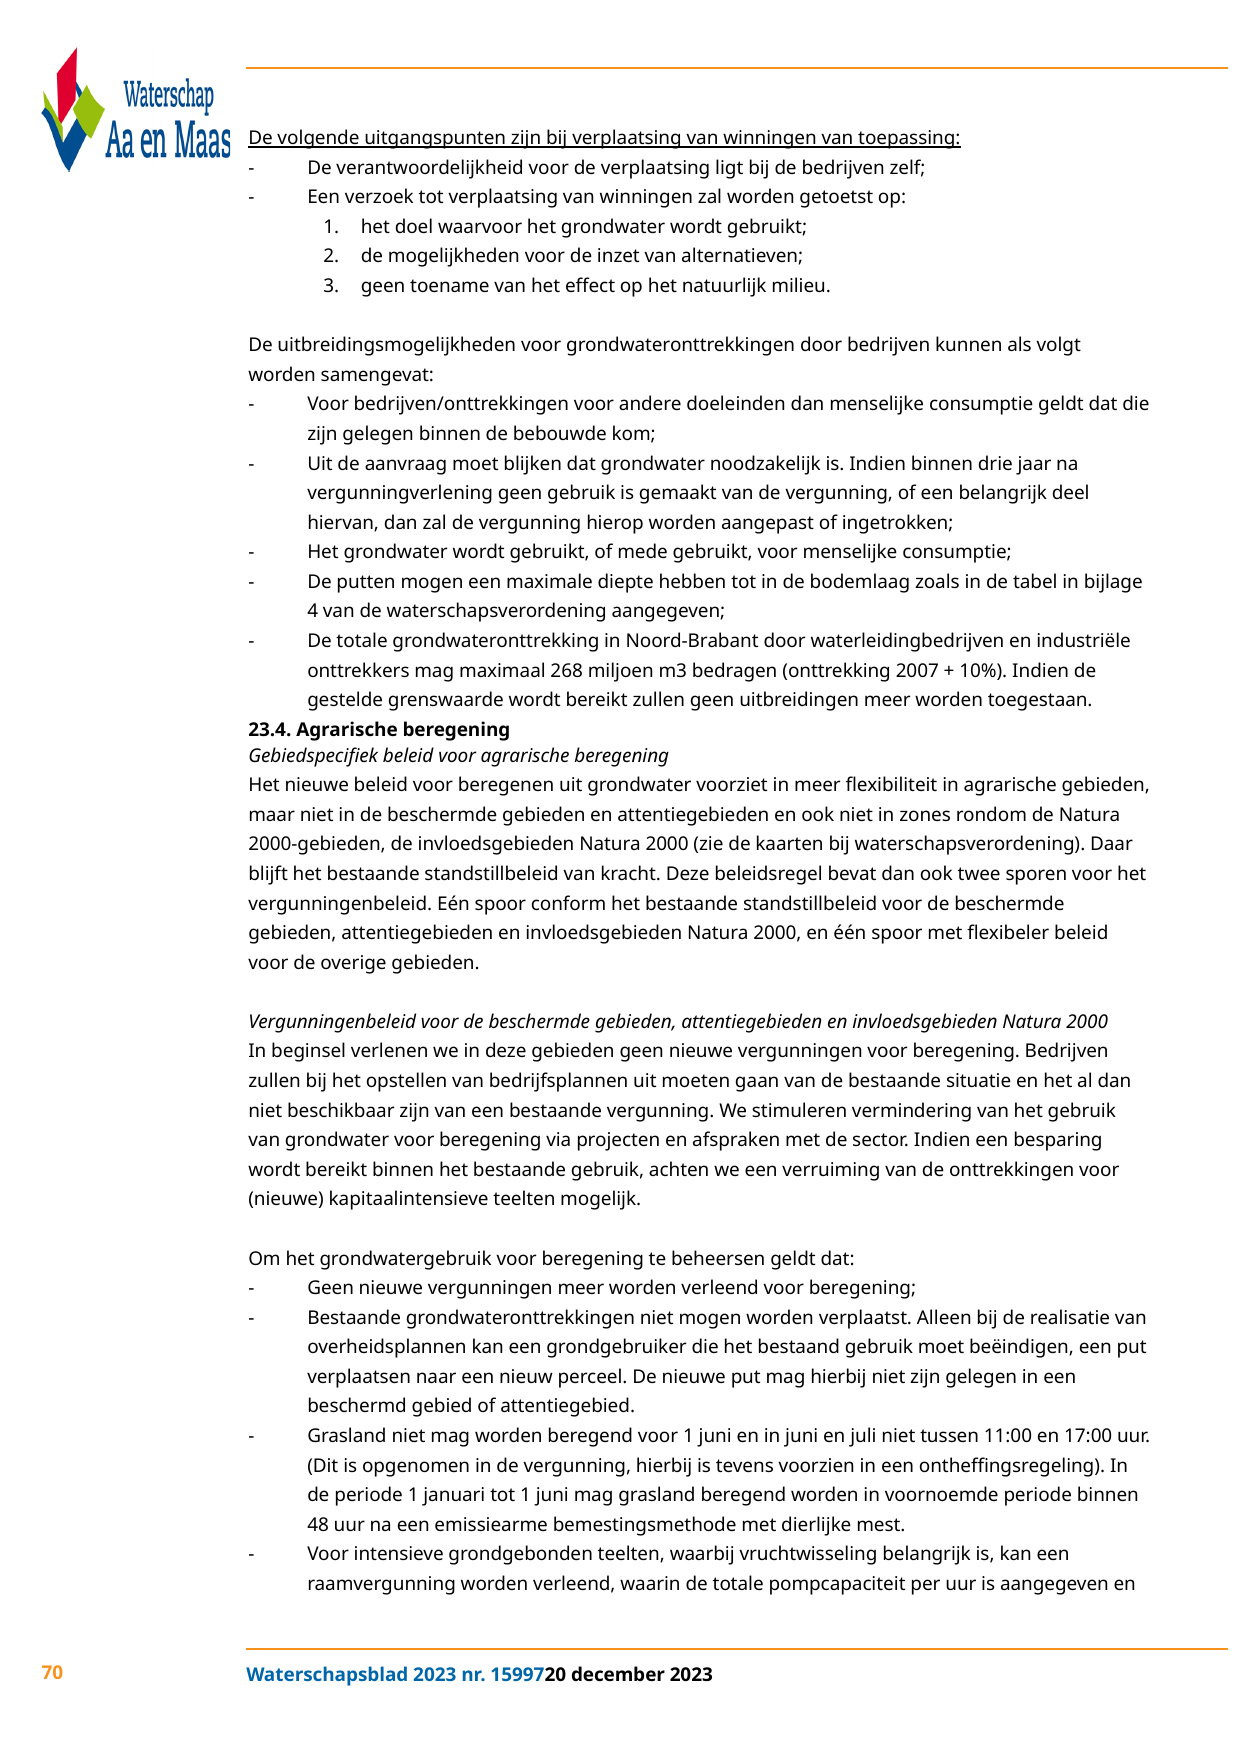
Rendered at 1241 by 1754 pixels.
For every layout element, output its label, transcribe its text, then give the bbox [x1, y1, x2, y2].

text Het nieuwe beleid voor beregenen uit grondwater voorziet in meer flexibiliteit in agrarische gebieden, maar niet in de beschermde gebieden en attentiegebieden en ook niet in zones rondom de Natura 2000-gebieden, de invloedsgebieden Natura 2000 (zie de kaarten bij waterschapsverordening). Daar blijft het bestaande standstillbeleid van kracht. Deze beleidsregel bevat dan ook twee sporen voor het vergunningenbeleid. Eén spoor conform het bestaande standstillbeleid voor de beschermde gebieden, attentiegebieden en invloedsgebieden Natura 2000, en één spoor met flexibeler beleid voor de overige gebieden. [248, 771, 1152, 974]
text De uitbreidingsmogelijkheden voor grondwateronttrekkingen door bedrijven kunnen als volgt worden samengevat: [248, 331, 1152, 387]
list Voor intensieve grondgebonden teelten, waarbij vruchtwisseling belangrijk is, kan een raamvergunning worden verleend, waarin de totale pompcapaciteit per uur is aangegeven en [248, 1541, 1152, 1596]
text 23.4. Agrarische beregening [248, 716, 1152, 742]
list Een verzoek tot verplaatsing van winningen zal worden getoetst op: [248, 183, 1152, 209]
list geen toename van het effect op het natuurlijk milieu. [323, 272, 1152, 298]
text Gebiedspecifiek beleid voor agrarische beregening [248, 742, 1152, 767]
list Grasland niet mag worden beregend voor 1 juni en in juni en juli niet tussen 11:00 en 17:00 uur. (Dit is opgenomen in de vergunning, hierbij is tevens voorzien in een ontheffingsregeling). In de periode 1 januari tot 1 juni mag grasland beregend worden in voornoemde periode binnen 48 uur na een emissiearme bemestingsmethode met dierlijke mest. [248, 1422, 1152, 1537]
list De putten mogen een maximale diepte hebben tot in de bodemlaag zoals in de tabel in bijlage 4 van de waterschapsverordening aangegeven; [248, 568, 1152, 623]
text De volgende uitgangspunten zijn bij verplaatsing van winningen van toepassing: [248, 124, 1152, 150]
list de mogelijkheden voor de inzet van alternatieven; [323, 243, 1152, 268]
list De totale grondwateronttrekking in Noord-Brabant door waterleidingbedrijven en industriële onttrekkers mag maximaal 268 miljoen m3 bedragen (onttrekking 2007 + 10%). Indien de gestelde grenswaarde wordt bereikt zullen geen uitbreidingen meer worden toegestaan. [248, 627, 1152, 712]
list Uit de aanvraag moet blijken dat grondwater noodzakelijk is. Indien binnen drie jaar na vergunningverlening geen gebruik is gemaakt van de vergunning, of een belangrijk deel hiervan, dan zal de vergunning hierop worden aangepast of ingetrokken; [248, 450, 1152, 535]
list het doel waarvoor het grondwater wordt gebruikt; [323, 213, 1152, 239]
picture [41, 47, 231, 172]
list Het grondwater wordt gebruikt, of mede gebruikt, voor menselijke consumptie; [248, 538, 1152, 564]
list Bestaande grondwateronttrekkingen niet mogen worden verplaatst. Alleen bij de realisatie van overheidsplannen kan een grondgebruiker die het bestaand gebruik moet beëindigen, een put verplaatsen naar een nieuw perceel. De nieuwe put mag hierbij niet zijn gelegen in een beschermd gebied of attentiegebied. [248, 1304, 1152, 1418]
list Geen nieuwe vergunningen meer worden verleend voor beregening; [248, 1274, 1152, 1300]
list Voor bedrijven/onttrekkingen voor andere doeleinden dan menselijke consumptie geldt dat die zijn gelegen binnen de bebouwde kom; [248, 391, 1152, 446]
text In beginsel verlenen we in deze gebieden geen nieuwe vergunningen voor beregening. Bedrijven zullen bij het opstellen van bedrijfsplannen uit moeten gaan van de bestaande situatie en het al dan niet beschikbaar zijn van een bestaande vergunning. We stimuleren vermindering van het gebruik van grondwater voor beregening via projecten en afspraken met de sector. Indien een besparing wordt bereikt binnen het bestaande gebruik, achten we een verruiming van de onttrekkingen voor (nieuwe) kapitaalintensieve teelten mogelijk. [248, 1038, 1152, 1211]
text Vergunningenbeleid voor de beschermde gebieden, attentiegebieden en invloedsgebieden Natura 2000 [248, 1008, 1152, 1034]
list De verantwoordelijkheid voor de verplaatsing ligt bij de bedrijven zelf; [248, 154, 1152, 180]
text Om het grondwatergebruik voor beregening te beheersen geldt dat: [248, 1245, 1152, 1270]
